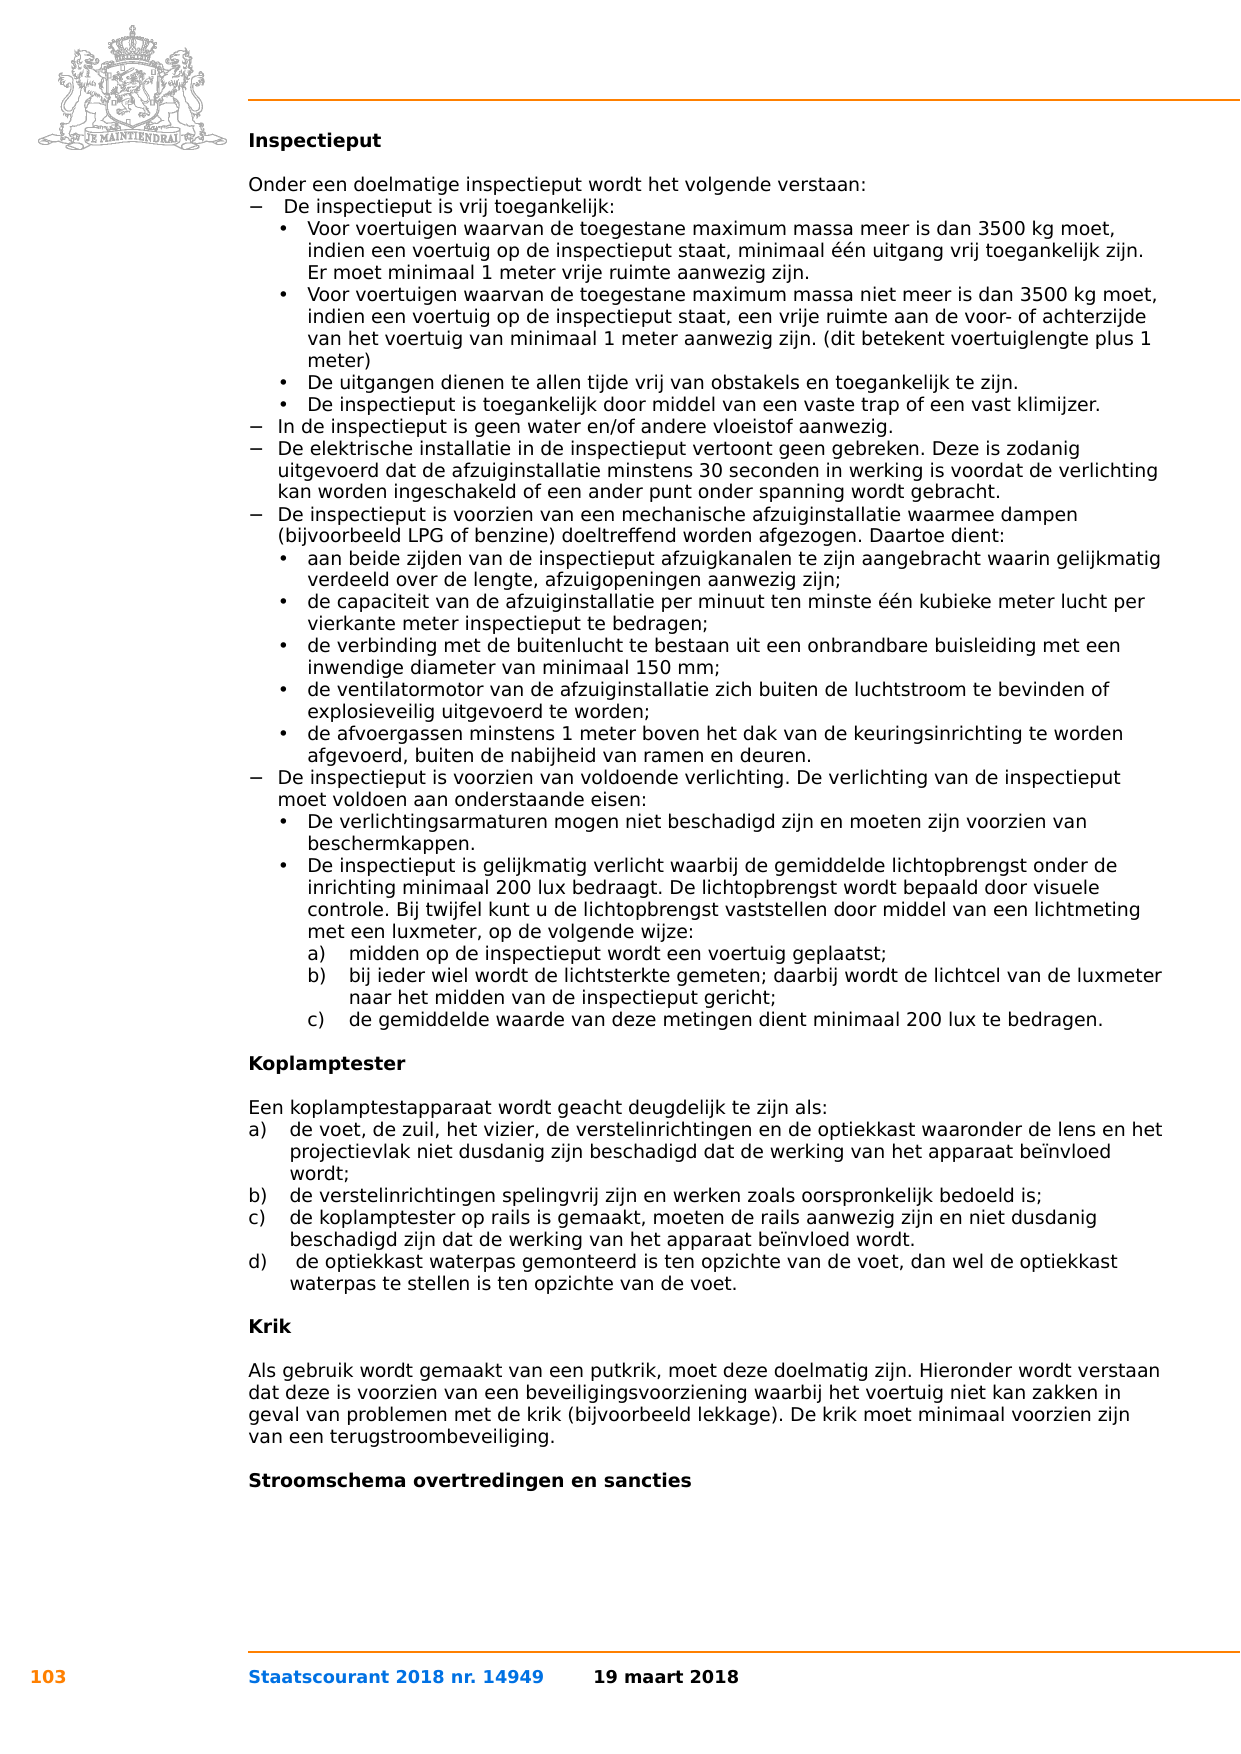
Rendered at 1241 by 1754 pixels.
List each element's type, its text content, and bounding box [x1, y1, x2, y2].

text • Voor voertuigen waarvan de toegestane maximum massa meer is dan 3500 kg moet, indien een voertuig op de inspectieput staat, minimaal één uitgang vrij toegankelijk zijn. Er moet minimaal 1 meter vrije ruimte aanwezig zijn. [278, 218, 1163, 284]
text Onder een doelmatige inspectieput wordt het volgende verstaan: [248, 174, 1163, 196]
text • de verbinding met de buitenlucht te bestaan uit een onbrandbare buisleiding met een inwendige diameter van minimaal 150 mm; [278, 635, 1163, 679]
text c) de koplamptester op rails is gemaakt, moeten de rails aanwezig zijn en niet dusdanig beschadigd zijn dat de werking van het apparaat beïnvloed wordt. [248, 1207, 1163, 1251]
text − De inspectieput is voorzien van voldoende verlichting. De verlichting van de inspectieput moet voldoen aan onderstaande eisen: [248, 767, 1163, 811]
text − De inspectieput is voorzien van een mechanische afzuiginstallatie waarmee dampen (bijvoorbeeld LPG of benzine) doeltreffend worden afgezogen. Daartoe dient: [248, 503, 1163, 547]
text • de ventilatormotor van de afzuiginstallatie zich buiten de luchtstroom te bevinden of explosieveilig uitgevoerd te worden; [278, 679, 1163, 723]
text • De verlichtingsarmaturen mogen niet beschadigd zijn en moeten zijn voorzien van beschermkappen. [278, 811, 1163, 855]
text b) de verstelinrichtingen spelingvrij zijn en werken zoals oorspronkelijk bedoeld is; [248, 1184, 1163, 1207]
text − De inspectieput is vrij toegankelijk: [248, 196, 1163, 218]
subtitle Inspectieput [248, 130, 1163, 152]
text • de capaciteit van de afzuiginstallatie per minuut ten minste één kubieke meter lucht per vierkante meter inspectieput te bedragen; [278, 591, 1163, 635]
text • De uitgangen dienen te allen tijde vrij van obstakels en toegankelijk te zijn. [278, 372, 1163, 393]
picture [38, 25, 227, 150]
text − De elektrische installatie in de inspectieput vertoont geen gebreken. Deze is zodanig uitgevoerd dat de afzuiginstallatie minstens 30 seconden in werking is voordat de verlichting kan worden ingeschakeld of een ander punt onder spanning wordt gebracht. [248, 437, 1163, 503]
text • Voor voertuigen waarvan de toegestane maximum massa niet meer is dan 3500 kg moet, indien een voertuig op de inspectieput staat, een vrije ruimte aan de voor- of achterzijde van het voertuig van minimaal 1 meter aanwezig zijn. (dit betekent voertuiglengte plus 1 meter) [278, 284, 1163, 372]
text • De inspectieput is toegankelijk door middel van een vaste trap of een vast klimijzer. [278, 393, 1163, 416]
text b) bij ieder wiel wordt de lichtsterkte gemeten; daarbij wordt de lichtcel van de luxmeter naar het midden van de inspectieput gericht; [307, 965, 1163, 1009]
text • aan beide zijden van de inspectieput afzuigkanalen te zijn aangebracht waarin gelijkmatig verdeeld over de lengte, afzuigopeningen aanwezig zijn; [278, 547, 1163, 591]
text c) de gemiddelde waarde van deze metingen dient minimaal 200 lux te bedragen. [307, 1009, 1163, 1031]
text Stroomschema overtredingen en sancties [248, 1470, 1163, 1492]
text • de afvoergassen minstens 1 meter boven het dak van de keuringsinrichting te worden afgevoerd, buiten de nabijheid van ramen en deuren. [278, 723, 1163, 767]
text − In de inspectieput is geen water en/of andere vloeistof aanwezig. [248, 416, 1163, 437]
text a) midden op de inspectieput wordt een voertuig geplaatst; [307, 943, 1163, 965]
subtitle Koplamptester [248, 1053, 1163, 1075]
text Een koplamptestapparaat wordt geacht deugdelijk te zijn als: [248, 1097, 1163, 1119]
text d) de optiekkast waterpas gemonteerd is ten opzichte van de voet, dan wel de optiekkast waterpas te stellen is ten opzichte van de voet. [248, 1251, 1163, 1294]
text • De inspectieput is gelijkmatig verlicht waarbij de gemiddelde lichtopbrengst onder de inrichting minimaal 200 lux bedraagt. De lichtopbrengst wordt bepaald door visuele controle. Bij twijfel kunt u de lichtopbrengst vaststellen door middel van een lichtmeting met een luxmeter, op de volgende wijze: [278, 855, 1163, 943]
text Als gebruik wordt gemaakt van een putkrik, moet deze doelmatig zijn. Hieronder wordt verstaan dat deze is voorzien van een beveiligingsvoorziening waarbij het voertuig niet kan zakken in geval van problemen met de krik (bijvoorbeeld lekkage). De krik moet minimaal voorzien zijn van een terugstroombeveiliging. [248, 1360, 1163, 1448]
subtitle Krik [248, 1316, 1163, 1338]
text a) de voet, de zuil, het vizier, de verstelinrichtingen en de optiekkast waaronder de lens en het projectievlak niet dusdanig zijn beschadigd dat de werking van het apparaat beïnvloed wordt; [248, 1119, 1163, 1184]
